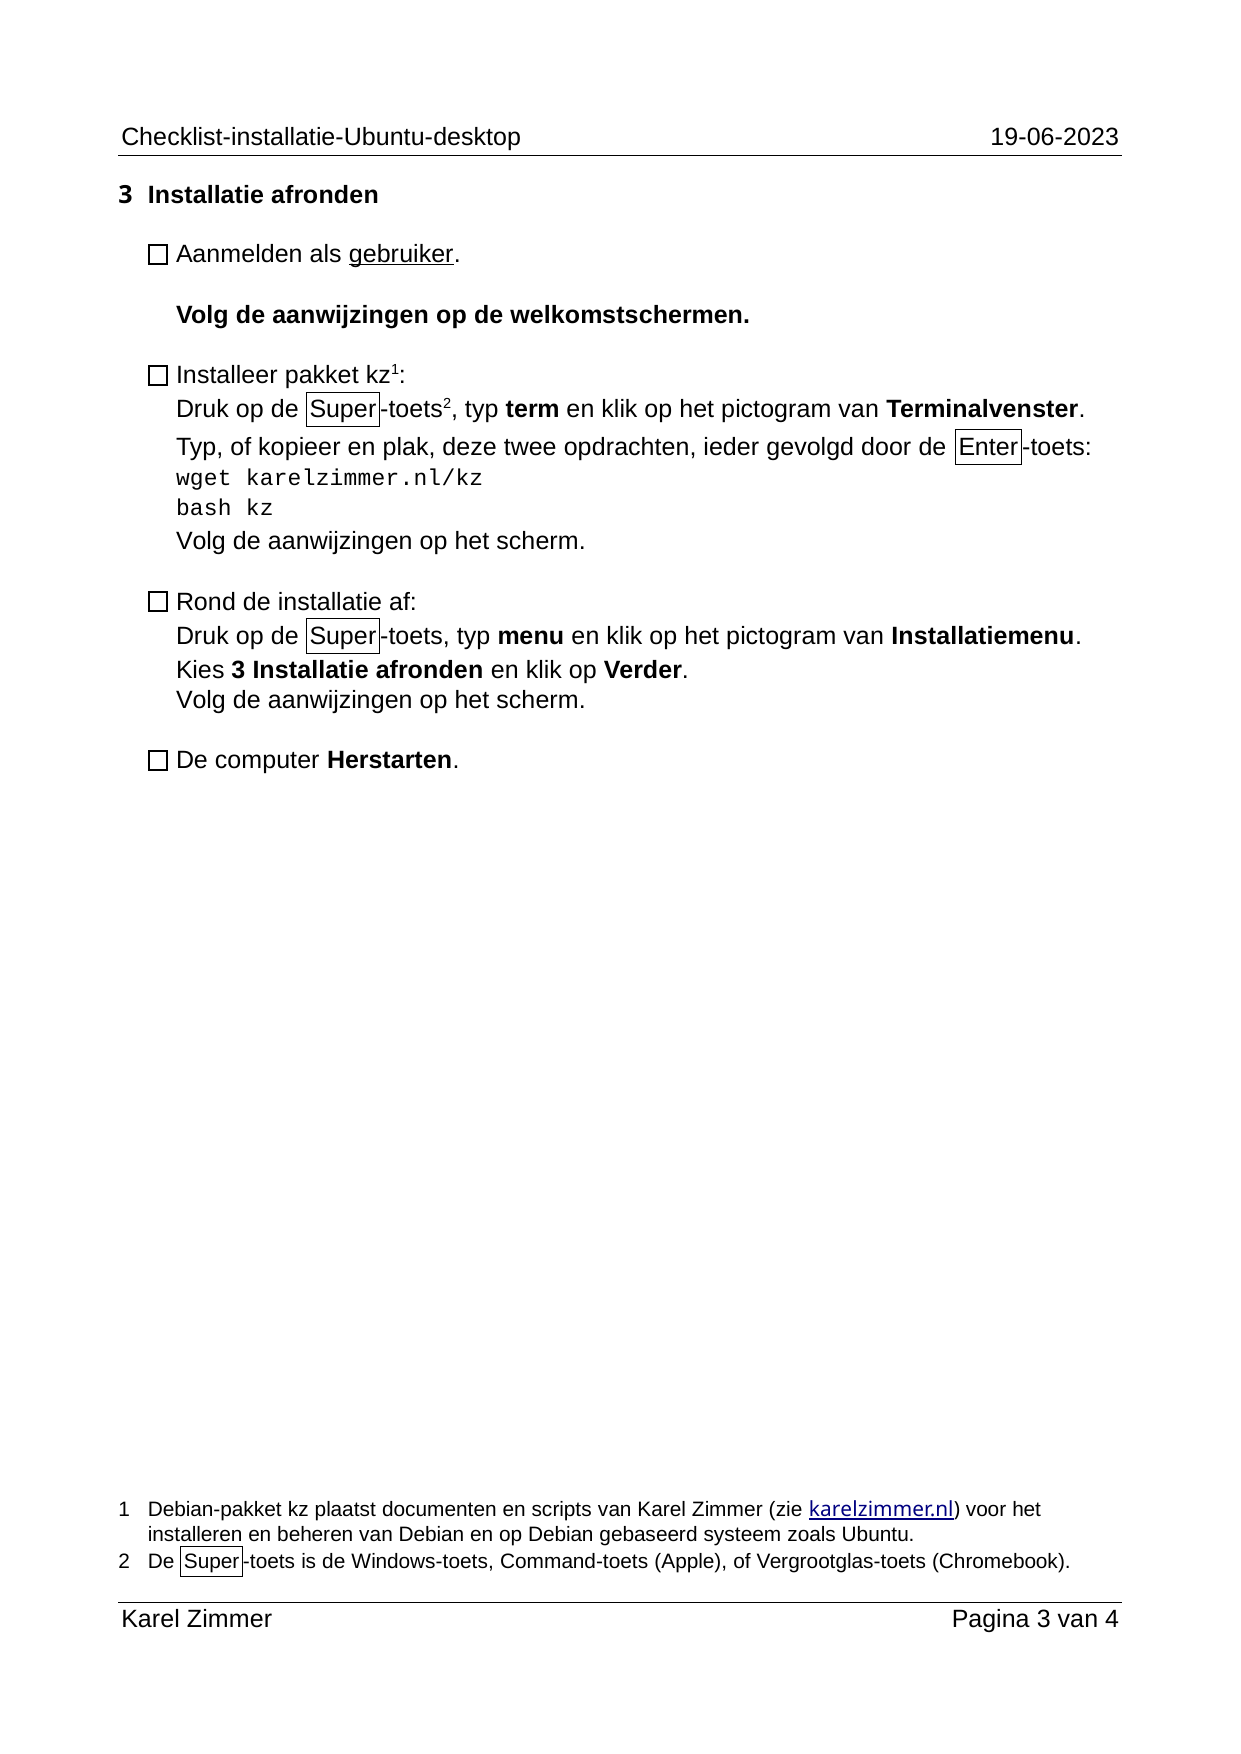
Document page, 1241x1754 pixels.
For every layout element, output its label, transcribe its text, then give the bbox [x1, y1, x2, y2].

table_cell bash kz [175, 496, 1121, 526]
table_cell [139, 587, 174, 617]
table_cell Typ, of kopieer en plak, deze twee opdrachten, ieder gevolgd door de Enter-toets: [175, 428, 1121, 465]
table_cell De computer Herstarten. [175, 745, 1121, 776]
table_cell [139, 269, 174, 300]
table_cell Druk op de Super-toets, typ term en klik op het pictogram van Terminalvenster. [175, 391, 1121, 428]
table_cell Volg de aanwijzingen op de welkomstschermen. [175, 300, 1121, 330]
table_header [139, 239, 174, 269]
table_cell [175, 556, 1121, 587]
table_cell [139, 330, 174, 360]
table_cell Kies 3 Installatie afronden en klik op Verder. [175, 654, 1121, 685]
table_cell wget karelzimmer.nl/kz [175, 465, 1121, 496]
table_cell [139, 496, 174, 526]
table_header Aanmelden als gebruiker. [175, 239, 1121, 269]
table_cell [175, 715, 1121, 745]
table_cell [139, 715, 174, 745]
table_cell [139, 617, 174, 654]
table_cell [139, 428, 174, 465]
table_cell Rond de installatie af: [175, 587, 1121, 617]
table_cell Volg de aanwijzingen op het scherm. [175, 685, 1121, 715]
table_cell Druk op de Super-toets, typ menu en klik op het pictogram van Installatiemenu. [175, 617, 1121, 654]
table_cell [139, 300, 174, 330]
table_cell [139, 556, 174, 587]
table_cell [175, 330, 1121, 360]
table_cell [139, 745, 174, 776]
table_cell Volg de aanwijzingen op het scherm. [175, 526, 1121, 556]
table_cell [139, 360, 174, 391]
table_cell [175, 269, 1121, 300]
table_cell [139, 526, 174, 556]
list Installatie afronden [118, 177, 1122, 211]
table_cell [139, 391, 174, 428]
table_cell [139, 465, 174, 496]
table_cell [139, 685, 174, 715]
table_cell [139, 654, 174, 685]
table_cell Installeer pakket kz: [175, 360, 1121, 391]
